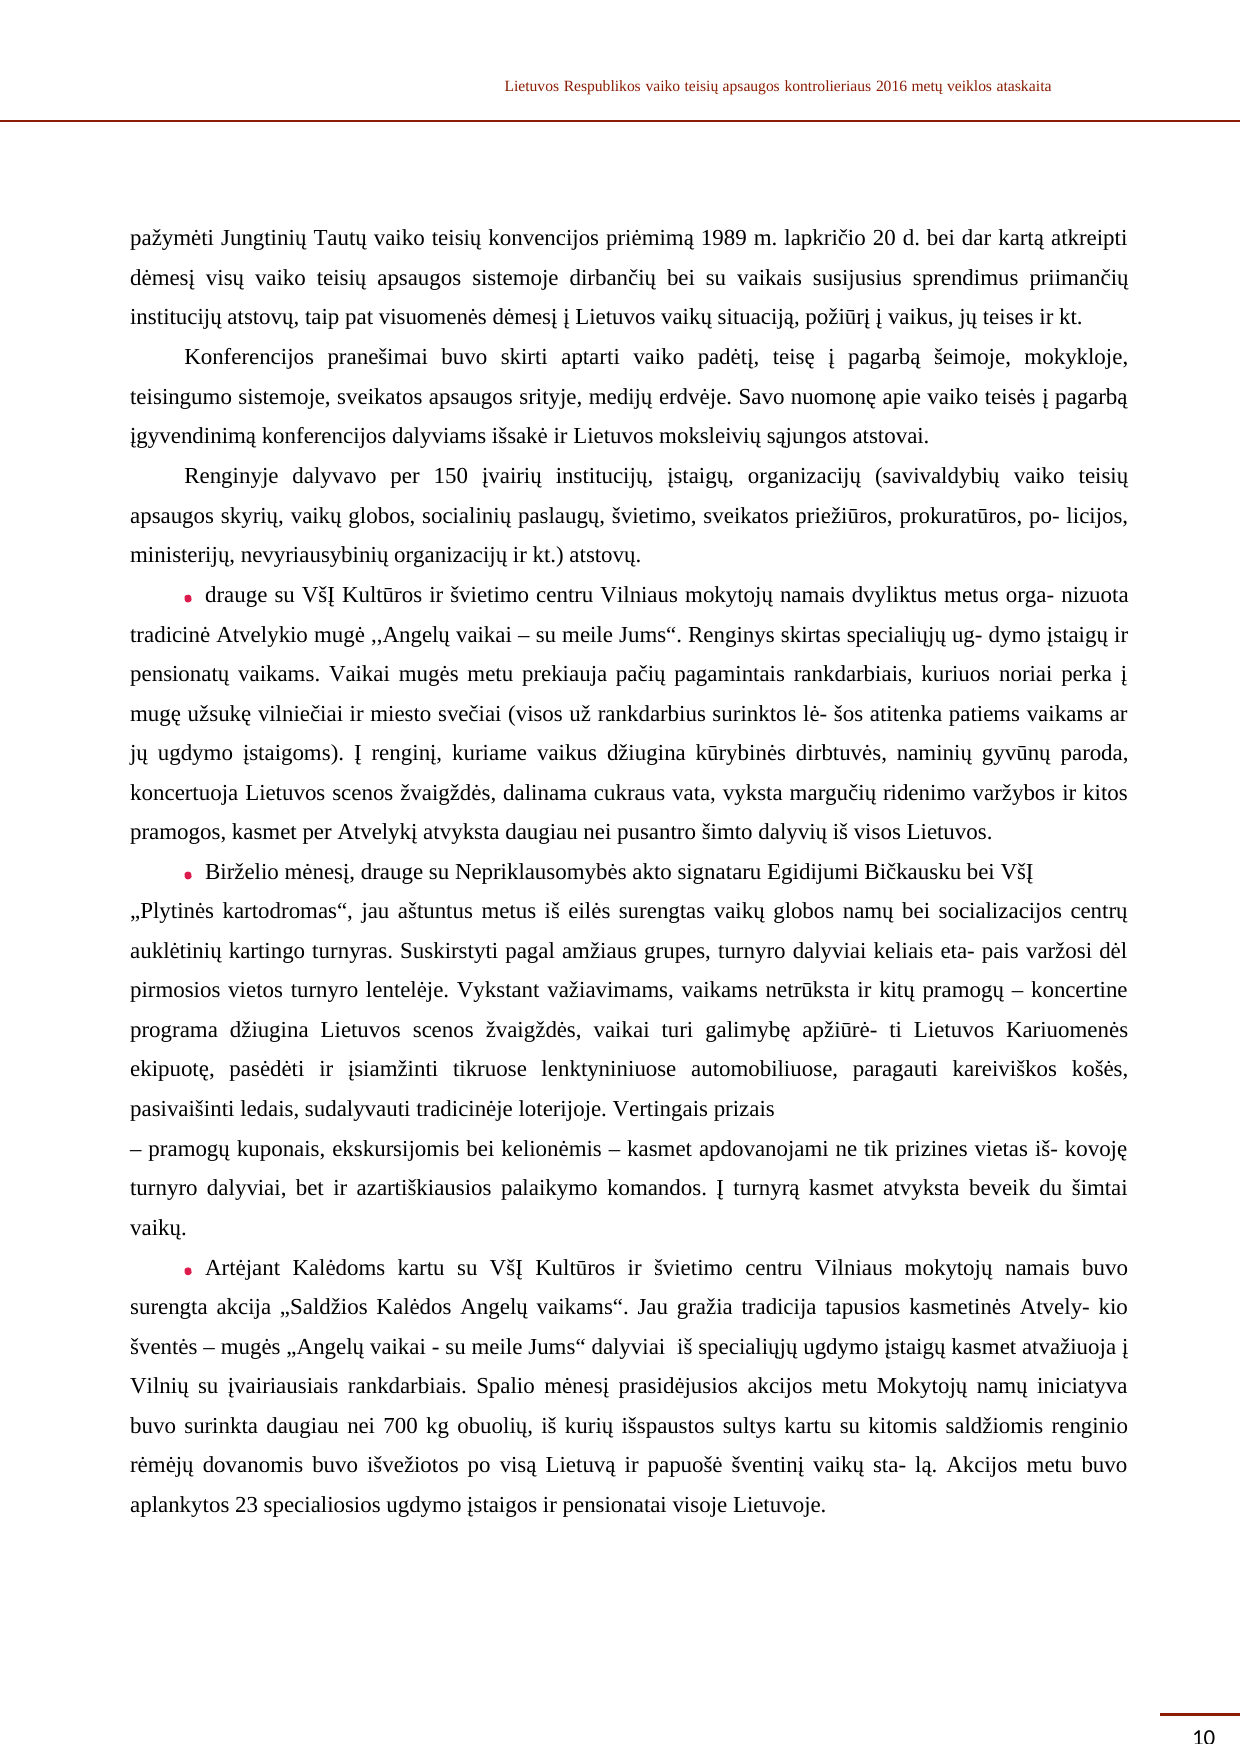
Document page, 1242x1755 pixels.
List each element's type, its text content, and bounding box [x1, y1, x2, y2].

text pažymėti Jungtinių Tautų vaiko teisių konvencijos priėmimą 1989 m. lapkričio 20 d. bei dar kartą atkreipti dėmesį visų vaiko teisių apsaugos sistemoje dirbančių bei su vaikais susijusius sprendimus priimančių institucijų atstovų, taip pat visuomenės dėmesį į Lietuvos vaikų situaciją, požiūrį į vaikus, jų teises ir kt. [130, 224, 1129, 330]
text drauge su VšĮ Kultūros ir švietimo centru Vilniaus mokytojų namais dvyliktus metus orga- nizuota tradicinė Atvelykio mugė ,,Angelų vaikai – su meile Jums“. Renginys skirtas specialiųjų ug- dymo įstaigų ir pensionatų vaikams. Vaikai mugės metu prekiauja pačių pagamintais rankdarbiais, kuriuos noriai perka į mugę užsukę vilniečiai ir miesto svečiai (visos už rankdarbius surinktos lė- šos atitenka patiems vaikams ar jų ugdymo įstaigoms). Į renginį, kuriame vaikus džiugina kūrybinės dirbtuvės, naminių gyvūnų paroda, koncertuoja Lietuvos scenos žvaigždės, dalinama cukraus vata, vyksta margučių ridenimo varžybos ir kitos pramogos, kasmet per Atvelykį atvyksta daugiau nei pusantro šimto dalyvių iš visos Lietuvos. [130, 581, 1129, 844]
text „Plytinės kartodromas“, jau aštuntus metus iš eilės surengtas vaikų globos namų bei socializacijos centrų auklėtinių kartingo turnyras. Suskirstyti pagal amžiaus grupes, turnyro dalyviai keliais eta- pais varžosi dėl pirmosios vietos turnyro lentelėje. Vykstant važiavimams, vaikams netrūksta ir kitų pramogų – koncertine programa džiugina Lietuvos scenos žvaigždės, vaikai turi galimybę apžiūrė- ti Lietuvos Kariuomenės ekipuotę, pasėdėti ir įsiamžinti tikruose lenktyniniuose automobiliuose, paragauti kareiviškos košės, pasivaišinti ledais, sudalyvauti tradicinėje loterijoje. Vertingais prizais [130, 898, 1129, 1121]
text Artėjant Kalėdoms kartu su VšĮ Kultūros ir švietimo centru Vilniaus mokytojų namais buvo surengta akcija „Saldžios Kalėdos Angelų vaikams“. Jau gražia tradicija tapusios kasmetinės Atvely- kio šventės – mugės „Angelų vaikai - su meile Jums“ dalyviai iš specialiųjų ugdymo įstaigų kasmet atvažiuoja į Vilnių su įvairiausiais rankdarbiais. Spalio mėnesį prasidėjusios akcijos metu Mokytojų namų iniciatyva buvo surinkta daugiau nei 700 kg obuolių, iš kurių išspaustos sultys kartu su kitomis saldžiomis renginio rėmėjų dovanomis buvo išvežiotos po visą Lietuvą ir papuošė šventinį vaikų sta- lą. Akcijos metu buvo aplankytos 23 specialiosios ugdymo įstaigos ir pensionatai visoje Lietuvoje. [130, 1254, 1129, 1517]
text – pramogų kuponais, ekskursijomis bei kelionėmis – kasmet apdovanojami ne tik prizines vietas iš- kovoję turnyro dalyviai, bet ir azartiškiausios palaikymo komandos. Į turnyrą kasmet atvyksta beveik du šimtai vaikų. [130, 1135, 1129, 1240]
text Birželio mėnesį, drauge su Nepriklausomybės akto signataru Egidijumi Bičkausku bei VšĮ [205, 858, 1242, 884]
text Konferencijos pranešimai buvo skirti aptarti vaiko padėtį, teisę į pagarbą šeimoje, mokykloje, teisingumo sistemoje, sveikatos apsaugos srityje, medijų erdvėje. Savo nuomonę apie vaiko teisės į pagarbą įgyvendinimą konferencijos dalyviams išsakė ir Lietuvos moksleivių sąjungos atstovai. [130, 343, 1129, 449]
text Renginyje dalyvavo per 150 įvairių institucijų, įstaigų, organizacijų (savivaldybių vaiko teisių apsaugos skyrių, vaikų globos, socialinių paslaugų, švietimo, sveikatos priežiūros, prokuratūros, po- licijos, ministerijų, nevyriausybinių organizacijų ir kt.) atstovų. [130, 462, 1129, 567]
